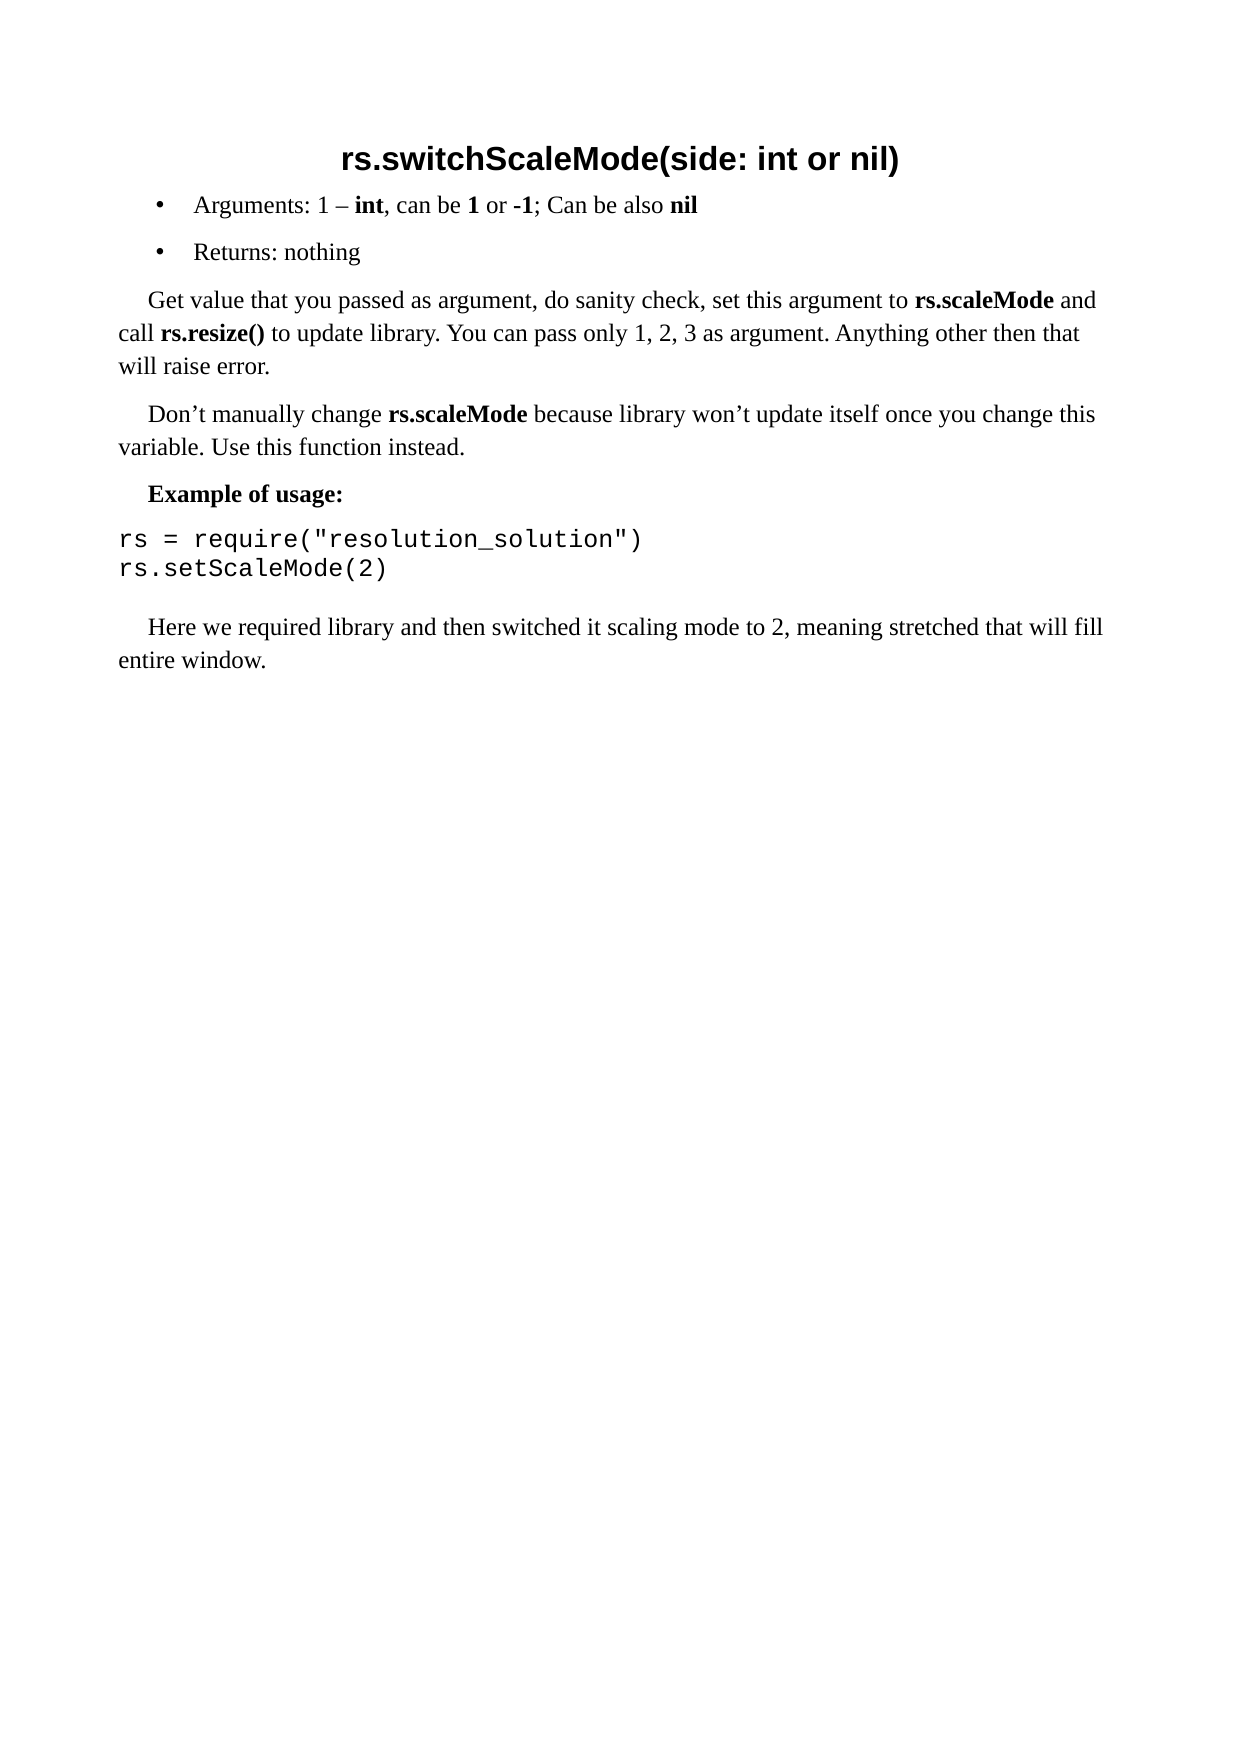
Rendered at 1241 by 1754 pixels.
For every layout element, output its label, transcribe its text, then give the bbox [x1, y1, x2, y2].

text Don’t manually change rs.scaleMode because library won’t update itself once you change this variable. Use this function instead. [118, 399, 1122, 461]
text Get value that you passed as argument, do sanity check, set this argument to rs.scaleMode and call rs.resize() to update library. You can pass only 1, 2, 3 as argument. Anything other then that will raise error. [118, 285, 1122, 380]
list Arguments: 1 – int, can be 1 or -1; Can be also nil [156, 190, 1122, 219]
text rs = require("resolution_solution") [118, 527, 1122, 555]
subtitle rs.switchScaleMode(side: int or nil) [118, 139, 1122, 177]
list Returns: nothing [156, 237, 1122, 266]
text rs.setScaleMode(2) [118, 555, 1122, 584]
text Example of usage: [118, 479, 1122, 508]
text Here we required library and then switched it scaling mode to 2, meaning stretched that will fill entire window. [118, 612, 1122, 674]
